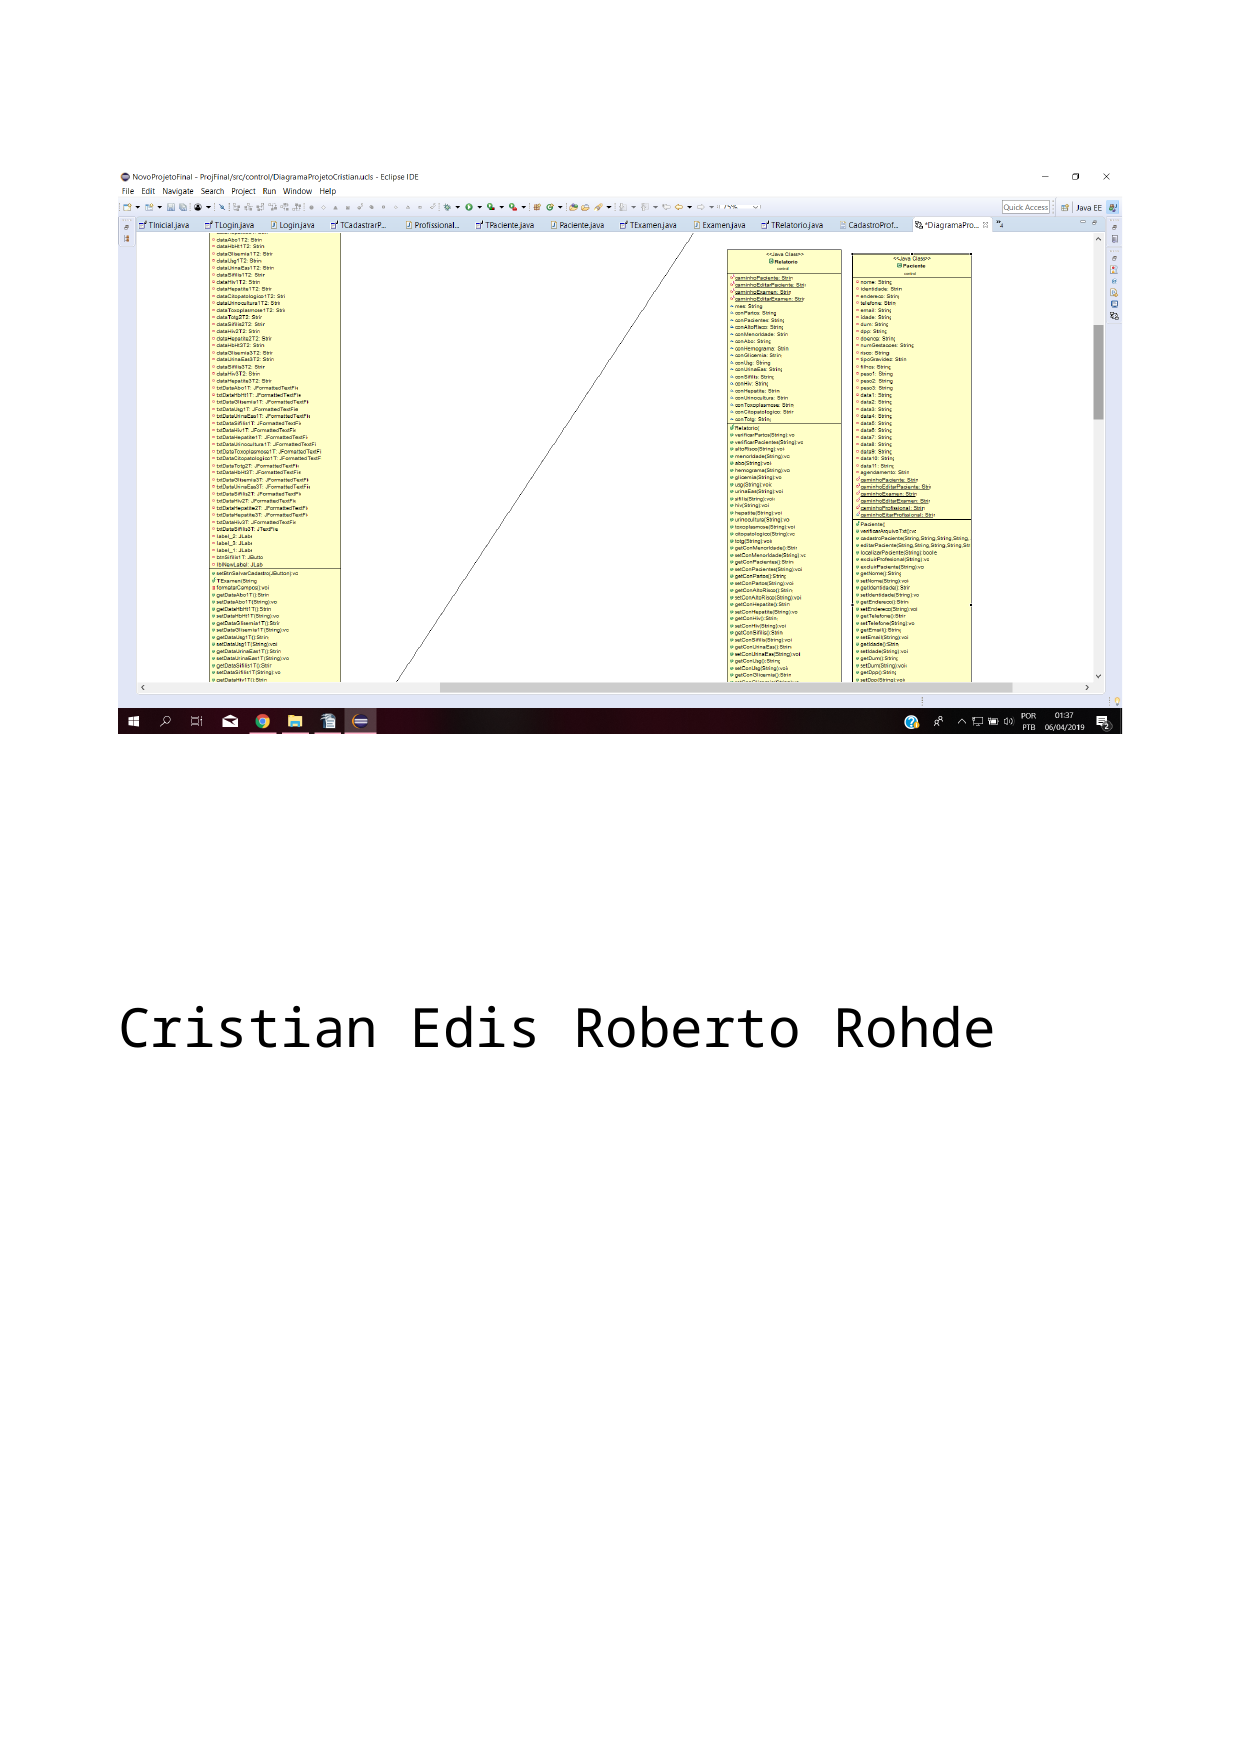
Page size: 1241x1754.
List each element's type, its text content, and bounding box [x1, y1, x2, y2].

text Cristian Edis Roberto Rohde [118, 989, 1122, 1063]
picture [118, 169, 1123, 734]
